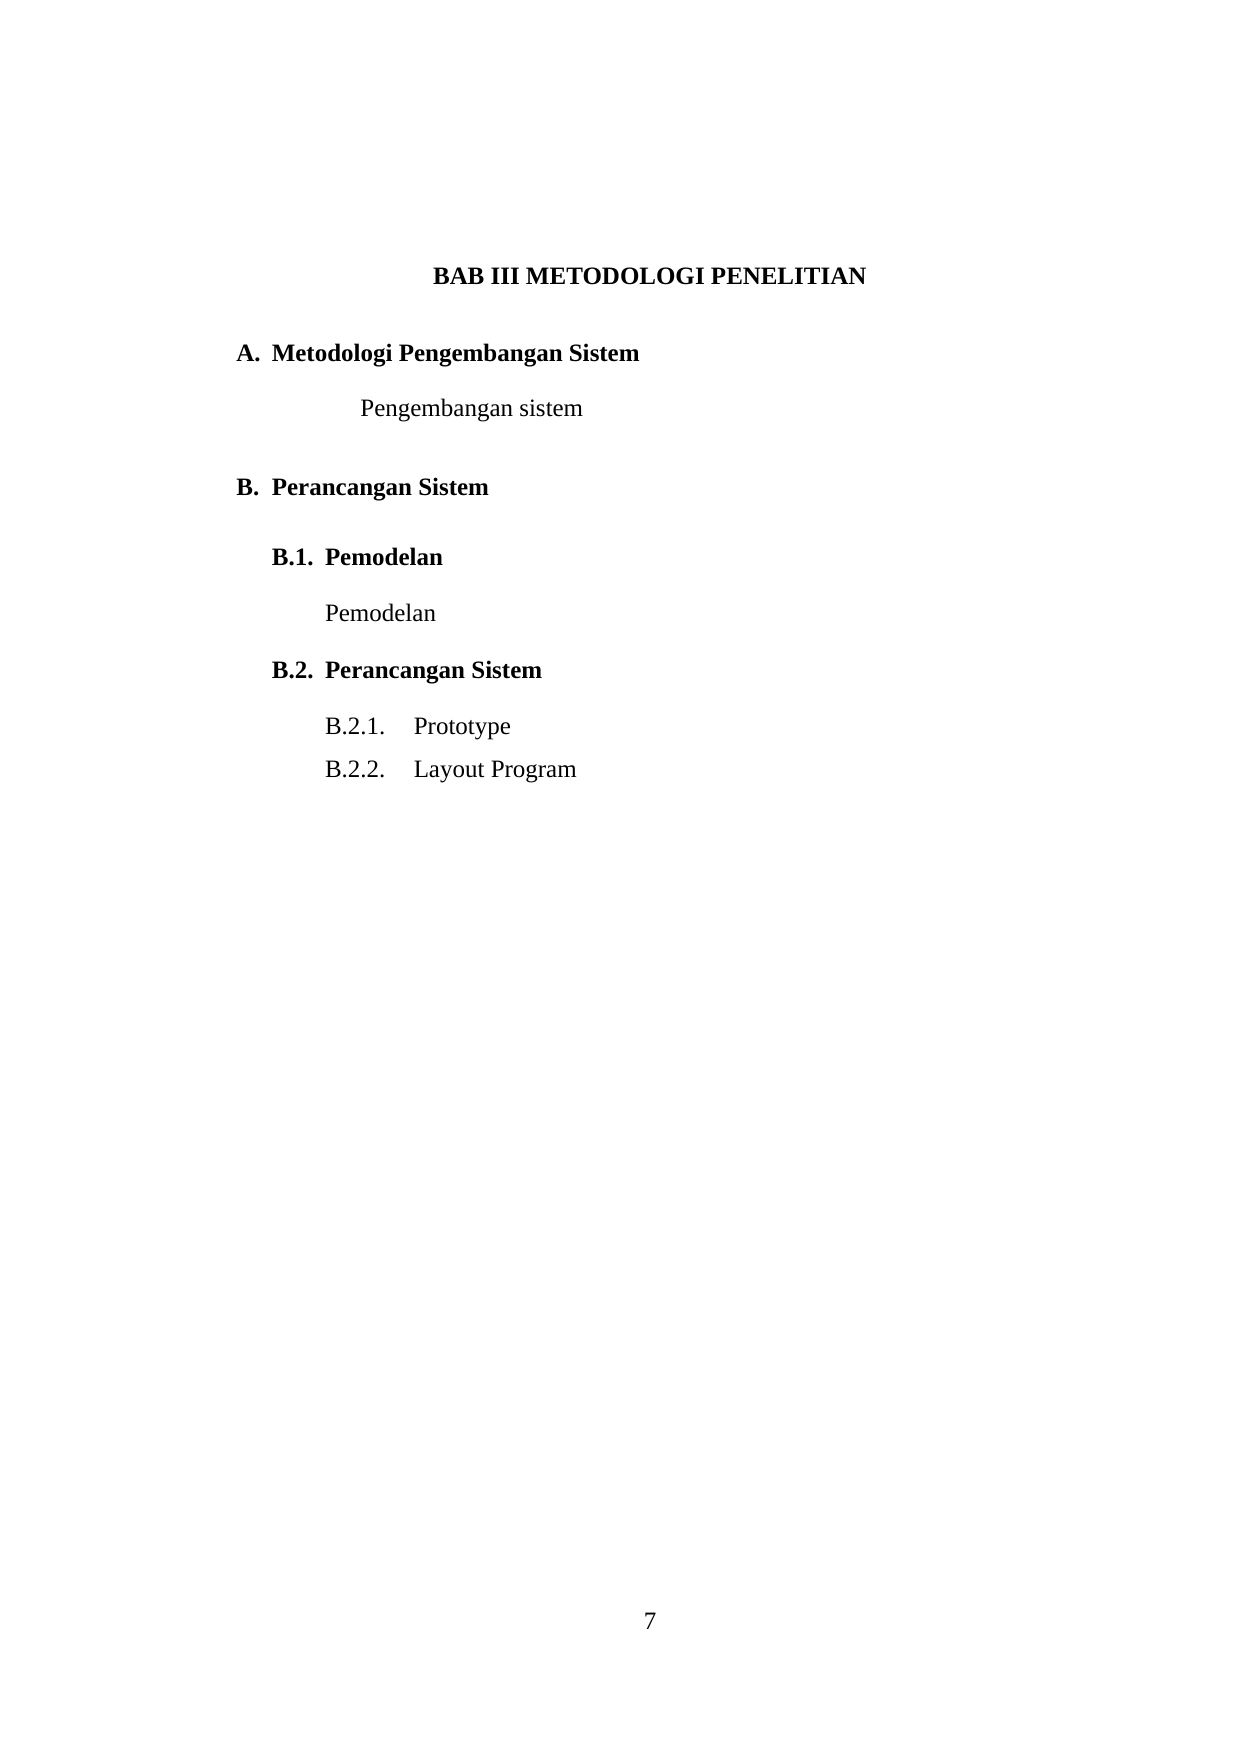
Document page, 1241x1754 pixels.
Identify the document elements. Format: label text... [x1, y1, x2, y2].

list Layout Program [325, 754, 1063, 783]
list Prototype [325, 711, 1063, 740]
subtitle Pemodelan [272, 542, 1063, 571]
subtitle BAB III METODOLOGI PENELITIAN [236, 261, 1063, 290]
text Pengembangan sistem [272, 393, 1063, 422]
subtitle Metodologi pengembangan sistem [236, 338, 1063, 366]
subtitle perancangan sistem [236, 472, 1063, 501]
text Pemodelan [325, 598, 1063, 626]
subtitle perancangan sistem [272, 655, 1063, 684]
